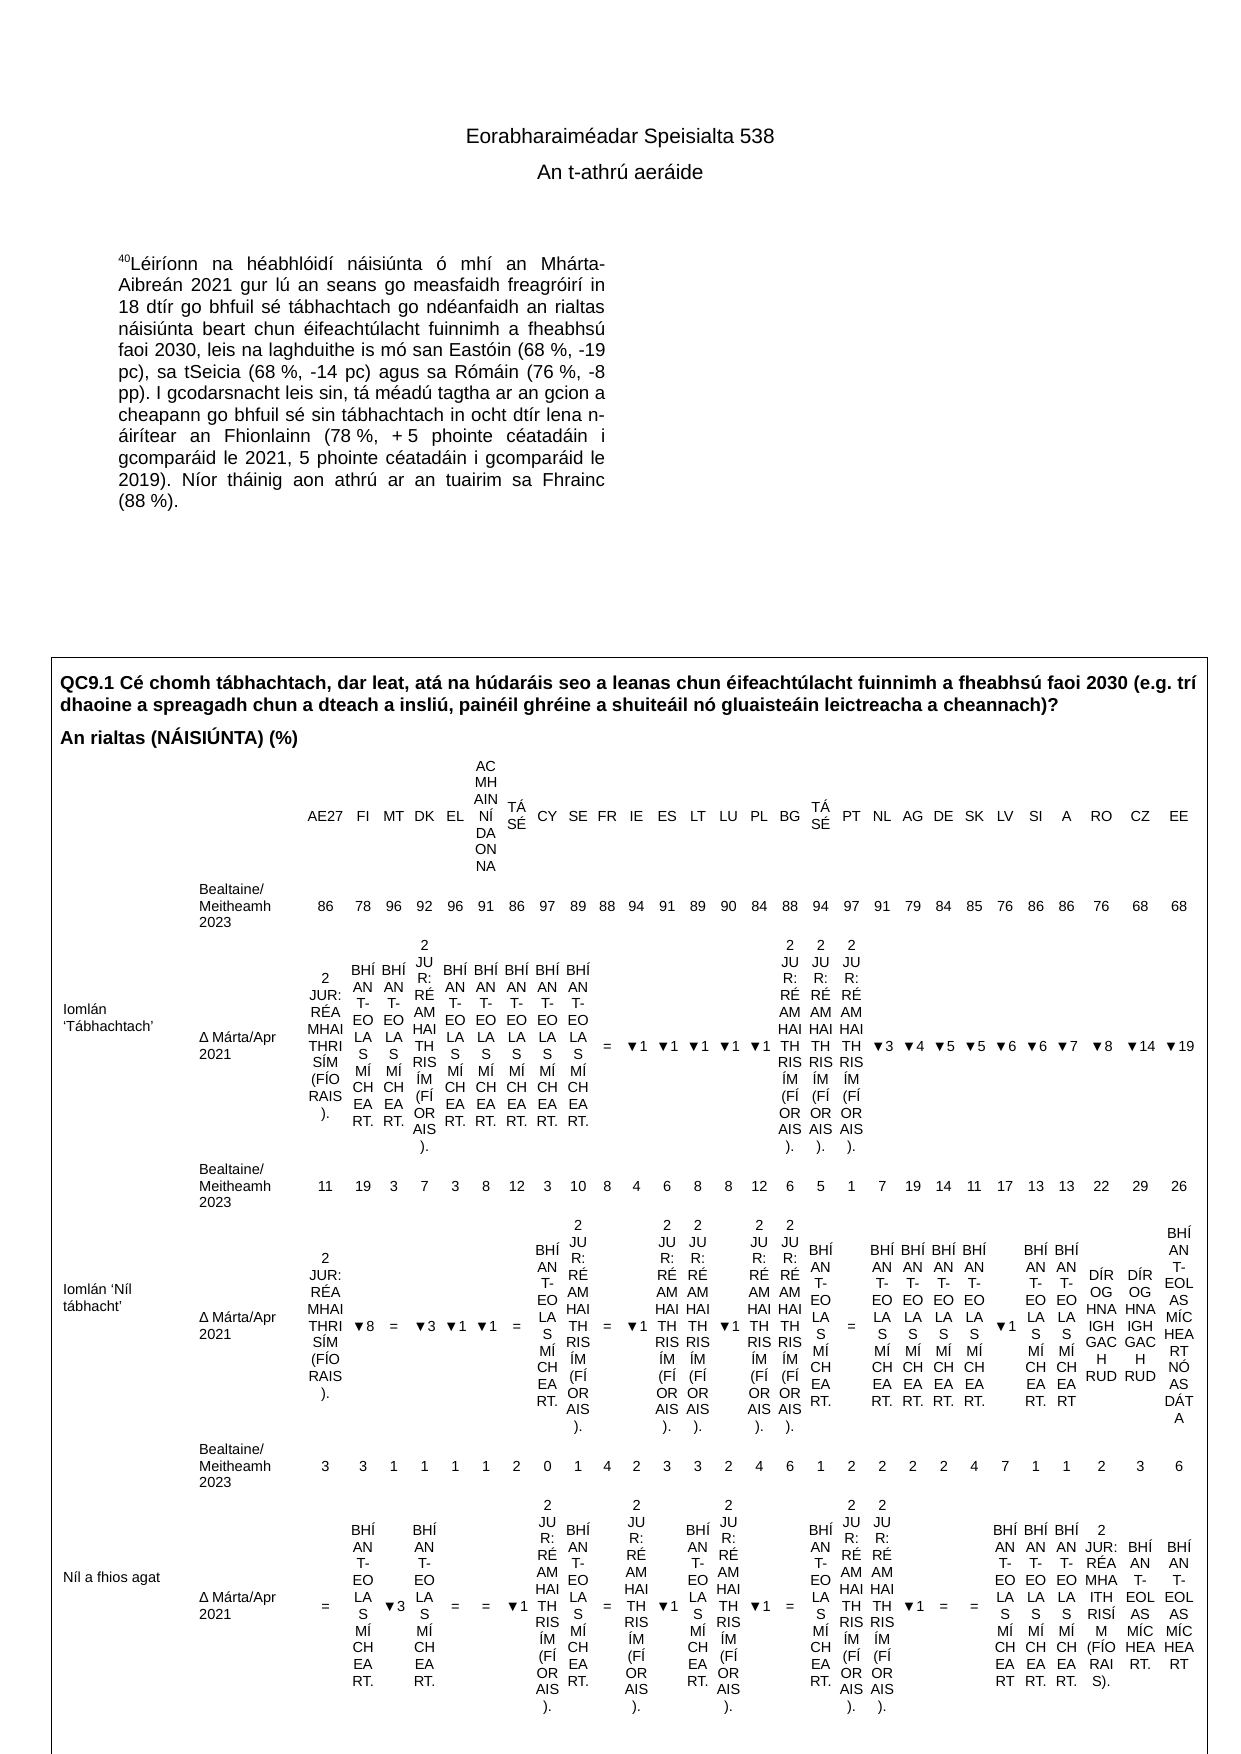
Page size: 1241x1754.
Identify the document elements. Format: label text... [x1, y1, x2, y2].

table_cell 8 [713, 1158, 744, 1214]
table_cell 3 [440, 1158, 470, 1214]
table_header TÁ SÉ [501, 754, 532, 877]
table_cell 19 [898, 1158, 928, 1214]
table_header PL [744, 754, 774, 877]
table_cell ▼6 [1020, 934, 1051, 1157]
table_cell ▼1 [621, 934, 652, 1157]
table_header CZ [1121, 754, 1159, 877]
table_cell 94 [805, 878, 836, 934]
table_cell 91 [652, 878, 682, 934]
table_cell = [593, 1494, 621, 1717]
table_cell 4 [959, 1438, 989, 1494]
table_cell 2 [1082, 1438, 1121, 1494]
table_cell BHÍ AN T-EOLAS MÍCHEART NÓ AS DÁTA [1160, 1214, 1198, 1437]
table_cell 14 [928, 1158, 959, 1214]
table_cell 2 [713, 1438, 744, 1494]
table_cell BHÍ AN T-EOLAS MÍCHEART. [348, 1494, 378, 1717]
table_cell 3 [682, 1438, 713, 1494]
table_header TÁ SÉ [805, 754, 836, 877]
table_header LV [990, 754, 1020, 877]
table_header [196, 754, 303, 877]
table_cell 7 [990, 1438, 1020, 1494]
table_cell ▼3 [409, 1214, 440, 1437]
table_cell 86 [303, 878, 347, 934]
table_cell 2 JUR: RÉAMHAITHRISÍM (FÍORAIS). [744, 1214, 774, 1437]
table_cell ▼3 [867, 934, 897, 1157]
table_cell 1 [1051, 1438, 1082, 1494]
table_cell = [836, 1214, 867, 1437]
table_header LU [713, 754, 744, 877]
table_cell Δ Márta/Apr 2021 [196, 1494, 303, 1717]
table_cell BHÍ AN T-EOLAS MÍCHEART. [440, 934, 470, 1157]
table_cell = [378, 1214, 409, 1437]
table_cell = [440, 1494, 470, 1717]
table_cell 79 [898, 878, 928, 934]
table_cell 2 JUR: RÉAMHAITHRISÍM (FÍORAIS). [1082, 1494, 1121, 1717]
table_cell 11 [959, 1158, 989, 1214]
table_cell Bealtaine/Meitheamh 2023 [196, 1438, 303, 1494]
table_header PT [836, 754, 867, 877]
table_cell ▼1 [621, 1214, 652, 1437]
table_cell BHÍ AN T-EOLAS MÍCHEART. [805, 1494, 836, 1717]
table_cell 3 [303, 1438, 347, 1494]
table_cell 3 [532, 1158, 563, 1214]
table_header [60, 754, 196, 877]
table_cell 1 [805, 1438, 836, 1494]
table_cell BHÍ AN T-EOLAS MÍCHEART. [563, 934, 593, 1157]
table_cell 84 [928, 878, 959, 934]
table_cell ▼1 [713, 1214, 744, 1437]
table_cell Bealtaine/Meitheamh 2023 [196, 878, 303, 934]
table_cell BHÍ AN T-EOLAS MÍCHEART. [348, 934, 378, 1157]
table_cell 19 [348, 1158, 378, 1214]
table_cell 7 [409, 1158, 440, 1214]
table_cell 3 [378, 1158, 409, 1214]
table_cell BHÍ AN T-EOLAS MÍCHEART. [682, 1494, 713, 1717]
table_cell ▼5 [928, 934, 959, 1157]
table_cell = [593, 1214, 621, 1437]
table_header CY [532, 754, 563, 877]
table_cell 2 JUR: RÉAMHAITHRISÍM (FÍORAIS). [621, 1494, 652, 1717]
table_cell BHÍ AN T-EOLAS MÍCHEART. [563, 1494, 593, 1717]
table_cell 86 [1051, 878, 1082, 934]
table_cell 8 [593, 1158, 621, 1214]
table_cell ▼3 [378, 1494, 409, 1717]
table_cell = [303, 1494, 347, 1717]
table_cell ▼1 [713, 934, 744, 1157]
table_cell 12 [501, 1158, 532, 1214]
table_cell 2 [928, 1438, 959, 1494]
table_cell BHÍ AN T-EOLAS MÍCHEART. [409, 1494, 440, 1717]
table_header FR [593, 754, 621, 877]
table_header IE [621, 754, 652, 877]
table_cell 2 JUR: RÉAMHAITHRISÍM (FÍORAIS). [652, 1214, 682, 1437]
table_cell 3 [348, 1438, 378, 1494]
table_cell Δ Márta/Apr 2021 [196, 934, 303, 1157]
table_cell Iomlán ‘Tábhachtach’ [60, 878, 196, 1157]
table_header MT [378, 754, 409, 877]
table_cell 3 [1121, 1438, 1159, 1494]
table_cell ▼1 [652, 1494, 682, 1717]
table_cell ▼1 [744, 1494, 774, 1717]
table_cell ▼7 [1051, 934, 1082, 1157]
table_cell BHÍ AN T-EOLAS MÍCHEART. [1051, 1494, 1082, 1717]
table_cell 17 [990, 1158, 1020, 1214]
table_cell 10 [563, 1158, 593, 1214]
text Léiríonn na héabhlóidí náisiúnta ó mhí an Mhárta-Aibreán 2021 gur lú an seans go measfaidh freagróirí in 18 dtír go bhfuil sé tábhachtach go ndéanfaidh an rialtas náisiúnta beart chun éifeachtúlacht fuinnimh a fheabhsú faoi 2030, leis na laghduithe is mó san Eastóin (68 %, -19 pc), sa tSeicia (68 %, -14 pc) agus sa Rómáin (76 %, -8 pp). I gcodarsnacht leis sin, tá méadú tagtha ar an gcion a cheapann go bhfuil sé sin tábhachtach in ocht dtír lena n-áirítear an Fhionlainn (78 %, + 5 phointe céatadáin i gcomparáid le 2021, 5 phointe céatadáin i gcomparáid le 2019). Níor tháinig aon athrú ar an tuairim sa Fhrainc (88 %). [118, 253, 605, 511]
table_cell BHÍ AN T-EOLAS MÍCHEART. [959, 1214, 989, 1437]
table_cell 3 [652, 1438, 682, 1494]
table_header SI [1020, 754, 1051, 877]
table_header FI [348, 754, 378, 877]
table_cell BHÍ AN T-EOLAS MÍCHEART. [532, 1214, 563, 1437]
table_header LT [682, 754, 713, 877]
table_cell ▼1 [501, 1494, 532, 1717]
table_cell ▼14 [1121, 934, 1159, 1157]
table_cell = [501, 1214, 532, 1437]
table_cell 4 [744, 1438, 774, 1494]
table_cell 2 JUR: RÉAMHAITHRISÍM (FÍORAIS). [836, 1494, 867, 1717]
table_cell 1 [563, 1438, 593, 1494]
table_cell 68 [1160, 878, 1198, 934]
table_cell 1 [440, 1438, 470, 1494]
table_cell 86 [1020, 878, 1051, 934]
table_cell BHÍ AN T-EOLAS MÍCHEART [990, 1494, 1020, 1717]
table_header EL [440, 754, 470, 877]
table_cell BHÍ AN T-EOLAS MÍCHEART. [1121, 1494, 1159, 1717]
table_cell 2 [867, 1438, 897, 1494]
table_cell ▼19 [1160, 934, 1198, 1157]
table_cell BHÍ AN T-EOLAS MÍCHEART. [805, 1214, 836, 1437]
table_header DK [409, 754, 440, 877]
table_cell 2 JUR: RÉAMHAITHRISÍM (FÍORAIS). [563, 1214, 593, 1437]
table_cell 1 [409, 1438, 440, 1494]
table_cell 91 [867, 878, 897, 934]
table_cell 4 [621, 1158, 652, 1214]
table_cell BHÍ AN T-EOLAS MÍCHEART. [1020, 1494, 1051, 1717]
table_cell 2 JUR: RÉAMHAITHRISÍM (FÍORAIS). [713, 1494, 744, 1717]
table_cell BHÍ AN T-EOLAS MÍCHEART. [378, 934, 409, 1157]
table_cell ▼6 [990, 934, 1020, 1157]
table_cell = [775, 1494, 805, 1717]
table_header A [1051, 754, 1082, 877]
table_cell 68 [1121, 878, 1159, 934]
table_cell 89 [563, 878, 593, 934]
table_cell BHÍ AN T-EOLAS MÍCHEART. [532, 934, 563, 1157]
table_cell 78 [348, 878, 378, 934]
table_cell 2 JUR: RÉAMHAITHRISÍM (FÍORAIS). [532, 1494, 563, 1717]
table_cell 85 [959, 878, 989, 934]
table_cell 4 [593, 1438, 621, 1494]
table_cell ▼1 [440, 1214, 470, 1437]
table_cell 8 [682, 1158, 713, 1214]
table_cell BHÍ AN T-EOLAS MÍCHEART. [501, 934, 532, 1157]
table_header AE27 [303, 754, 347, 877]
table_cell 2 JUR: RÉAMHAITHRISÍM (FÍORAIS). [775, 934, 805, 1157]
table_cell 2 JUR: RÉAMHAITHRISÍM (FÍORAIS). [303, 934, 347, 1157]
table_cell 2 [501, 1438, 532, 1494]
table_cell Bealtaine/Meitheamh 2023 [196, 1158, 303, 1214]
table_cell 1 [378, 1438, 409, 1494]
table_cell BHÍ AN T-EOLAS MÍCHEART [1051, 1214, 1082, 1437]
table_cell ▼4 [898, 934, 928, 1157]
table_cell 2 [836, 1438, 867, 1494]
table_cell 94 [621, 878, 652, 934]
table_header BG [775, 754, 805, 877]
table_cell 2 JUR: RÉAMHAITHRISÍM (FÍORAIS). [775, 1214, 805, 1437]
table_cell 76 [1082, 878, 1121, 934]
table_cell 12 [744, 1158, 774, 1214]
table_cell 1 [1020, 1438, 1051, 1494]
table_cell 1 [470, 1438, 501, 1494]
table_cell 2 JUR: RÉAMHAITHRISÍM (FÍORAIS). [836, 934, 867, 1157]
table_header ACMHAINNÍ DAONNA [470, 754, 501, 877]
table_cell 96 [378, 878, 409, 934]
table_cell 26 [1160, 1158, 1198, 1214]
table_cell 2 [621, 1438, 652, 1494]
table_cell BHÍ AN T-EOLAS MÍCHEART [1160, 1494, 1198, 1717]
table_cell = [470, 1494, 501, 1717]
table_cell DÍROGHNAIGH GACH RUD [1121, 1214, 1159, 1437]
table_cell 0 [532, 1438, 563, 1494]
table_cell 13 [1020, 1158, 1051, 1214]
table_header RO [1082, 754, 1121, 877]
table_cell 2 JUR: RÉAMHAITHRISÍM (FÍORAIS). [805, 934, 836, 1157]
table_header DE [928, 754, 959, 877]
table_cell 88 [775, 878, 805, 934]
table_cell DÍROGHNAIGH GACH RUD [1082, 1214, 1121, 1437]
table_cell 1 [836, 1158, 867, 1214]
text An rialtas (NÁISIÚNTA) (%) [60, 727, 1198, 748]
table_header SE [563, 754, 593, 877]
table_cell 2 [898, 1438, 928, 1494]
table_cell 92 [409, 878, 440, 934]
table_cell Níl a fhios agat [60, 1438, 196, 1717]
table_cell Δ Márta/Apr 2021 [196, 1214, 303, 1437]
table_cell BHÍ AN T-EOLAS MÍCHEART. [867, 1214, 897, 1437]
table_cell = [959, 1494, 989, 1717]
table_cell = [928, 1494, 959, 1717]
table_cell 8 [470, 1158, 501, 1214]
table_cell 6 [1160, 1438, 1198, 1494]
table_cell 91 [470, 878, 501, 934]
table_cell 84 [744, 878, 774, 934]
table_cell 76 [990, 878, 1020, 934]
table_cell BHÍ AN T-EOLAS MÍCHEART. [470, 934, 501, 1157]
table_cell ▼8 [348, 1214, 378, 1437]
table_header ES [652, 754, 682, 877]
table_cell Iomlán ‘Níl tábhacht’ [60, 1158, 196, 1437]
table_cell 7 [867, 1158, 897, 1214]
table_cell 11 [303, 1158, 347, 1214]
table_cell ▼1 [898, 1494, 928, 1717]
table_cell 96 [440, 878, 470, 934]
table_cell 2 JUR: RÉAMHAITHRISÍM (FÍORAIS). [682, 1214, 713, 1437]
table_cell ▼1 [744, 934, 774, 1157]
table_header SK [959, 754, 989, 877]
table_cell 88 [593, 878, 621, 934]
table_cell 86 [501, 878, 532, 934]
table_cell ▼1 [652, 934, 682, 1157]
table_cell 2 JUR: RÉAMHAITHRISÍM (FÍORAIS). [303, 1214, 347, 1437]
table_cell 6 [775, 1158, 805, 1214]
table_cell 97 [532, 878, 563, 934]
table_header EE [1160, 754, 1198, 877]
table_cell BHÍ AN T-EOLAS MÍCHEART. [1020, 1214, 1051, 1437]
text QC9.1 Cé chomh tábhachtach, dar leat, atá na húdaráis seo a leanas chun éifeachtúlacht fuinnimh a fheabhsú faoi 2030 (e.g. trí dhaoine a spreagadh chun a dteach a insliú, painéil ghréine a shuiteáil nó gluaisteáin leictreacha a cheannach)? [60, 672, 1198, 715]
table_cell 2 JUR: RÉAMHAITHRISÍM (FÍORAIS). [409, 934, 440, 1157]
table_header AG [898, 754, 928, 877]
table_cell 2 JUR: RÉAMHAITHRISÍM (FÍORAIS). [867, 1494, 897, 1717]
table_cell ▼5 [959, 934, 989, 1157]
table_cell 6 [775, 1438, 805, 1494]
table_cell 90 [713, 878, 744, 934]
table_cell ▼8 [1082, 934, 1121, 1157]
table_cell ▼1 [682, 934, 713, 1157]
table_cell ▼1 [990, 1214, 1020, 1437]
table_cell 29 [1121, 1158, 1159, 1214]
table_cell 97 [836, 878, 867, 934]
table_cell 13 [1051, 1158, 1082, 1214]
table_cell BHÍ AN T-EOLAS MÍCHEART. [898, 1214, 928, 1437]
table_cell BHÍ AN T-EOLAS MÍCHEART. [928, 1214, 959, 1437]
table_cell = [593, 934, 621, 1157]
table_cell 89 [682, 878, 713, 934]
table_cell 22 [1082, 1158, 1121, 1214]
table_header NL [867, 754, 897, 877]
table_cell 6 [652, 1158, 682, 1214]
table_cell 5 [805, 1158, 836, 1214]
table_cell ▼1 [470, 1214, 501, 1437]
